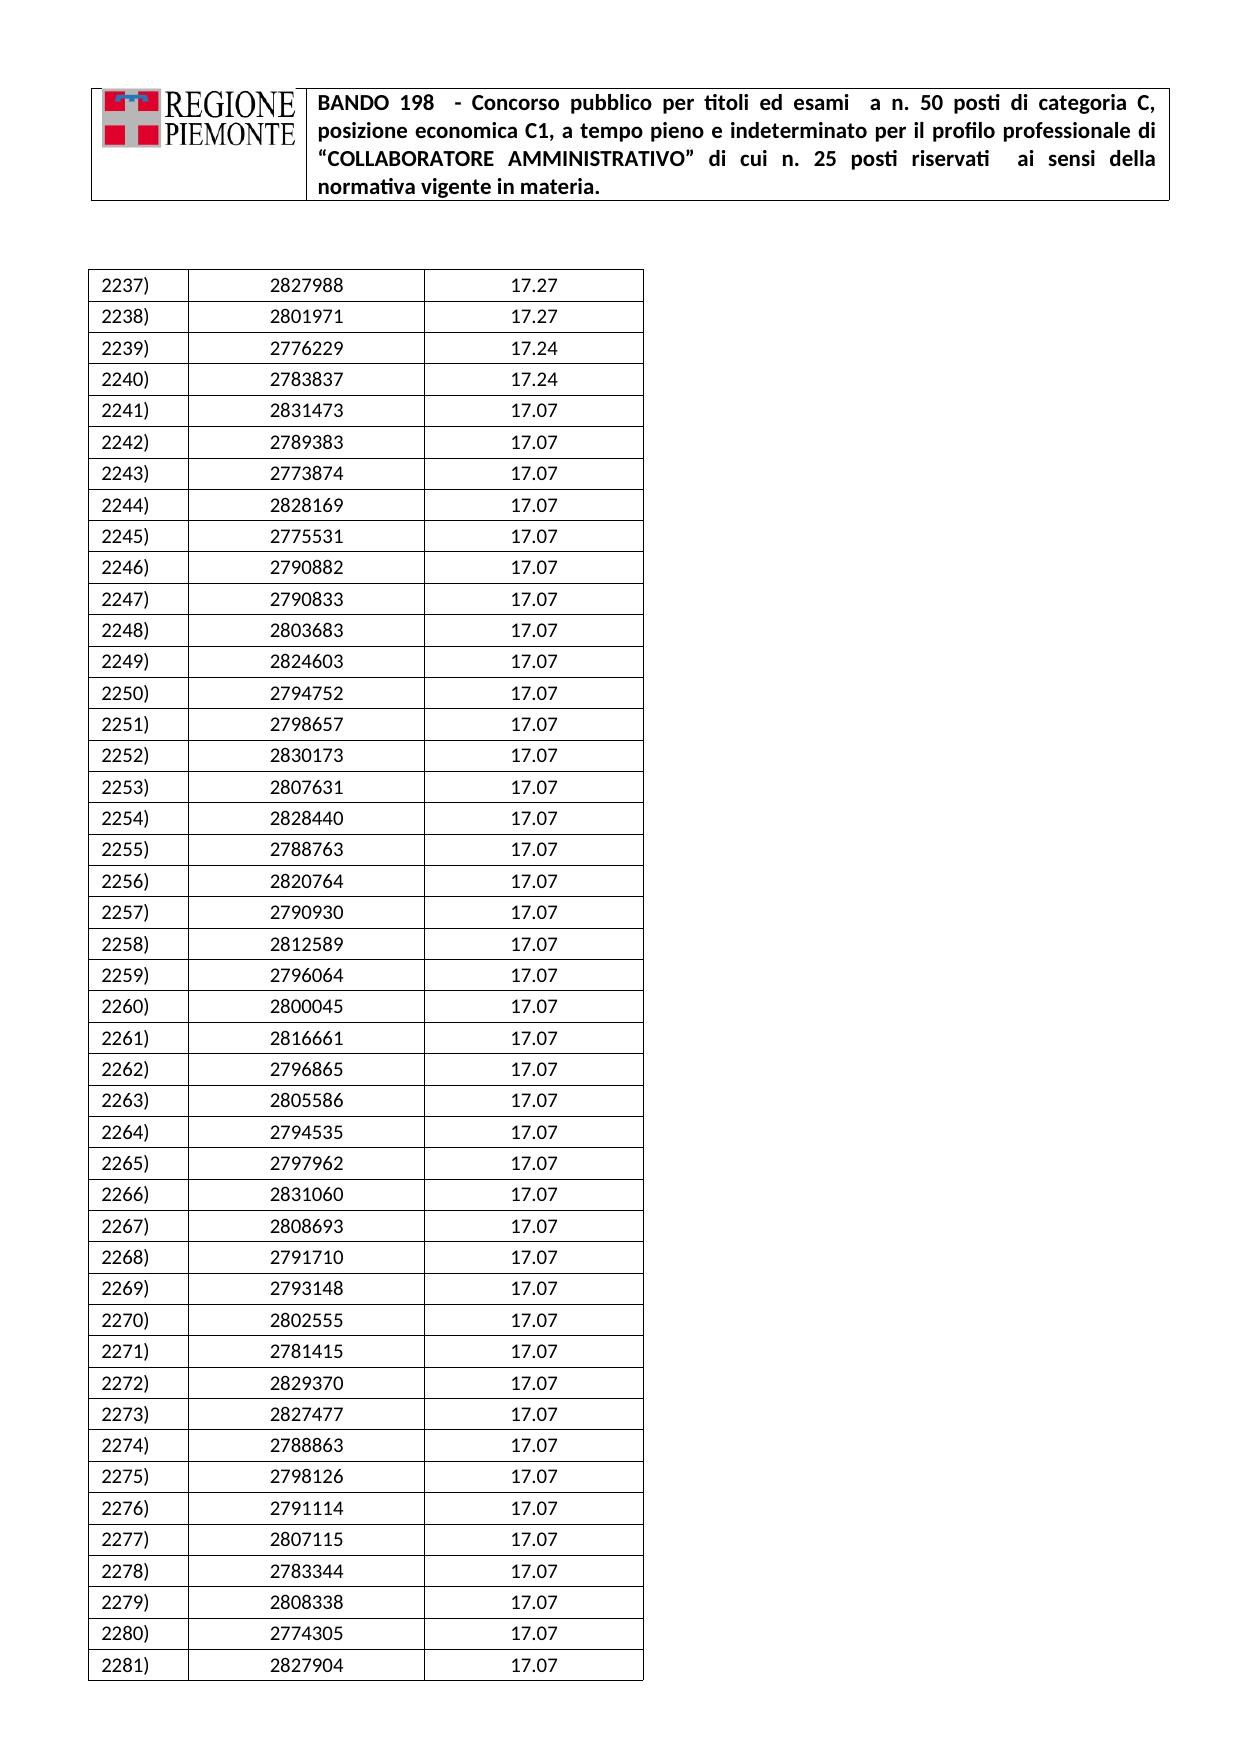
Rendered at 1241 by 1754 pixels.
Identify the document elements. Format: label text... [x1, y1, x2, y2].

table_cell 2793148 [189, 1274, 424, 1304]
table_cell 17,07 [425, 1430, 643, 1461]
table_cell [89, 270, 188, 301]
table_cell [89, 490, 188, 520]
table_cell [89, 1086, 188, 1116]
table_cell [89, 427, 188, 457]
table_cell [89, 647, 188, 677]
table_cell [89, 803, 188, 834]
table_cell [89, 1211, 188, 1241]
table_cell 17,07 [425, 1023, 643, 1053]
table_cell 17,07 [425, 1336, 643, 1367]
table_cell 2801971 [189, 302, 424, 332]
table_cell 17,07 [425, 772, 643, 802]
table_cell 2827477 [189, 1399, 424, 1429]
table_cell [89, 709, 188, 739]
table_cell [89, 741, 188, 771]
table_cell 2829370 [189, 1368, 424, 1398]
table_cell [89, 960, 188, 990]
table_cell 17,07 [425, 741, 643, 771]
table_cell 17,07 [425, 678, 643, 708]
table_cell 2796865 [189, 1054, 424, 1084]
table_cell 2807631 [189, 772, 424, 802]
table_cell 2828169 [189, 490, 424, 520]
table_cell 17,07 [425, 521, 643, 551]
table_cell 17,07 [425, 1117, 643, 1147]
table_cell 2791114 [189, 1493, 424, 1523]
table_cell 17,07 [425, 490, 643, 520]
table_cell 2788763 [189, 835, 424, 865]
table_cell 2790930 [189, 897, 424, 928]
table_cell 17,07 [425, 803, 643, 834]
table_cell [89, 364, 188, 395]
table_cell 17,07 [425, 1242, 643, 1273]
table_cell [89, 1336, 188, 1367]
table_cell 17,07 [425, 1368, 643, 1398]
table_cell [89, 1023, 188, 1053]
table_cell 17,07 [425, 1462, 643, 1492]
table_cell 2820764 [189, 866, 424, 896]
table_cell 2798657 [189, 709, 424, 739]
table_cell 2790833 [189, 584, 424, 614]
table_cell [89, 1399, 188, 1429]
table_cell [89, 678, 188, 708]
table_cell [89, 615, 188, 646]
table_cell 17,07 [425, 991, 643, 1022]
table_cell [89, 1148, 188, 1178]
table_cell 17,07 [425, 835, 643, 865]
table_cell 2789383 [189, 427, 424, 457]
table_cell 17,07 [425, 584, 643, 614]
table_cell [89, 866, 188, 896]
table_cell 2796064 [189, 960, 424, 990]
table_cell 17,07 [425, 396, 643, 426]
table_cell 2827988 [189, 270, 424, 301]
table_cell [89, 333, 188, 363]
table_cell 17,07 [425, 1619, 643, 1649]
table_cell 2798126 [189, 1462, 424, 1492]
table_cell 2831060 [189, 1180, 424, 1210]
table_cell 2791710 [189, 1242, 424, 1273]
table_cell 2802555 [189, 1305, 424, 1335]
table_cell [89, 1619, 188, 1649]
picture [101, 87, 296, 148]
table_cell [89, 772, 188, 802]
table_cell 2794535 [189, 1117, 424, 1147]
table_cell 2830173 [189, 741, 424, 771]
table_cell [89, 396, 188, 426]
table_cell [89, 1305, 188, 1335]
table_cell [89, 521, 188, 551]
table_cell 2797962 [189, 1148, 424, 1178]
table_cell 2776229 [189, 333, 424, 363]
table_cell 17,07 [425, 1274, 643, 1304]
table_cell 2812589 [189, 929, 424, 959]
table_cell [89, 1274, 188, 1304]
table_cell 17,07 [425, 960, 643, 990]
table_cell [89, 1180, 188, 1210]
table_cell 2807115 [189, 1525, 424, 1555]
table_cell 17,07 [425, 1305, 643, 1335]
table_cell 17,07 [425, 1556, 643, 1586]
table_cell [89, 302, 188, 332]
table_cell 17,07 [425, 1650, 643, 1680]
table_cell [89, 1242, 188, 1273]
table_cell 2808338 [189, 1587, 424, 1617]
table_cell 17,07 [425, 615, 643, 646]
table_cell 17,07 [425, 1086, 643, 1116]
table_cell 2783344 [189, 1556, 424, 1586]
table_cell 17,07 [425, 647, 643, 677]
table_cell [89, 1493, 188, 1523]
table_cell [89, 1430, 188, 1461]
table_cell 17,07 [425, 1211, 643, 1241]
table_cell 17,27 [425, 302, 643, 332]
table_cell 17,24 [425, 333, 643, 363]
table_cell [89, 897, 188, 928]
table_cell 2808693 [189, 1211, 424, 1241]
table_cell [89, 1650, 188, 1680]
table_cell 17,07 [425, 1148, 643, 1178]
table_cell 2831473 [189, 396, 424, 426]
table_cell [89, 1054, 188, 1084]
table_cell 2803683 [189, 615, 424, 646]
table_cell 17,07 [425, 1493, 643, 1523]
table_cell 2775531 [189, 521, 424, 551]
table_cell 17,24 [425, 364, 643, 395]
table_cell 2816661 [189, 1023, 424, 1053]
table_cell 2781415 [189, 1336, 424, 1367]
table_cell [89, 929, 188, 959]
table_cell 17,07 [425, 459, 643, 489]
table_cell 2824603 [189, 647, 424, 677]
table_cell 2783837 [189, 364, 424, 395]
table_cell [89, 991, 188, 1022]
table_cell 17,27 [425, 270, 643, 301]
table_cell 17,07 [425, 1054, 643, 1084]
table_cell 2790882 [189, 552, 424, 583]
table_cell 17,07 [425, 427, 643, 457]
table_cell 17,07 [425, 1587, 643, 1617]
table_cell [89, 835, 188, 865]
table_cell 17,07 [425, 929, 643, 959]
table_cell 2774305 [189, 1619, 424, 1649]
table_cell 17,07 [425, 1525, 643, 1555]
table_cell 2800045 [189, 991, 424, 1022]
table_cell 2827904 [189, 1650, 424, 1680]
table_cell 17,07 [425, 866, 643, 896]
table_cell [89, 584, 188, 614]
table_cell [89, 1117, 188, 1147]
table_cell 17,07 [425, 709, 643, 739]
table_cell 17,07 [425, 1180, 643, 1210]
table_cell 2773874 [189, 459, 424, 489]
table_cell [89, 1525, 188, 1555]
table_cell [89, 1556, 188, 1586]
table_cell [89, 459, 188, 489]
table_cell 17,07 [425, 1399, 643, 1429]
table_cell [89, 552, 188, 583]
table_cell 2794752 [189, 678, 424, 708]
table_cell 2805586 [189, 1086, 424, 1116]
table_cell [89, 1462, 188, 1492]
table_cell [89, 1368, 188, 1398]
table_cell [89, 1587, 188, 1617]
table_cell 17,07 [425, 552, 643, 583]
table_cell 17,07 [425, 897, 643, 928]
table_cell 2788863 [189, 1430, 424, 1461]
table_cell 2828440 [189, 803, 424, 834]
